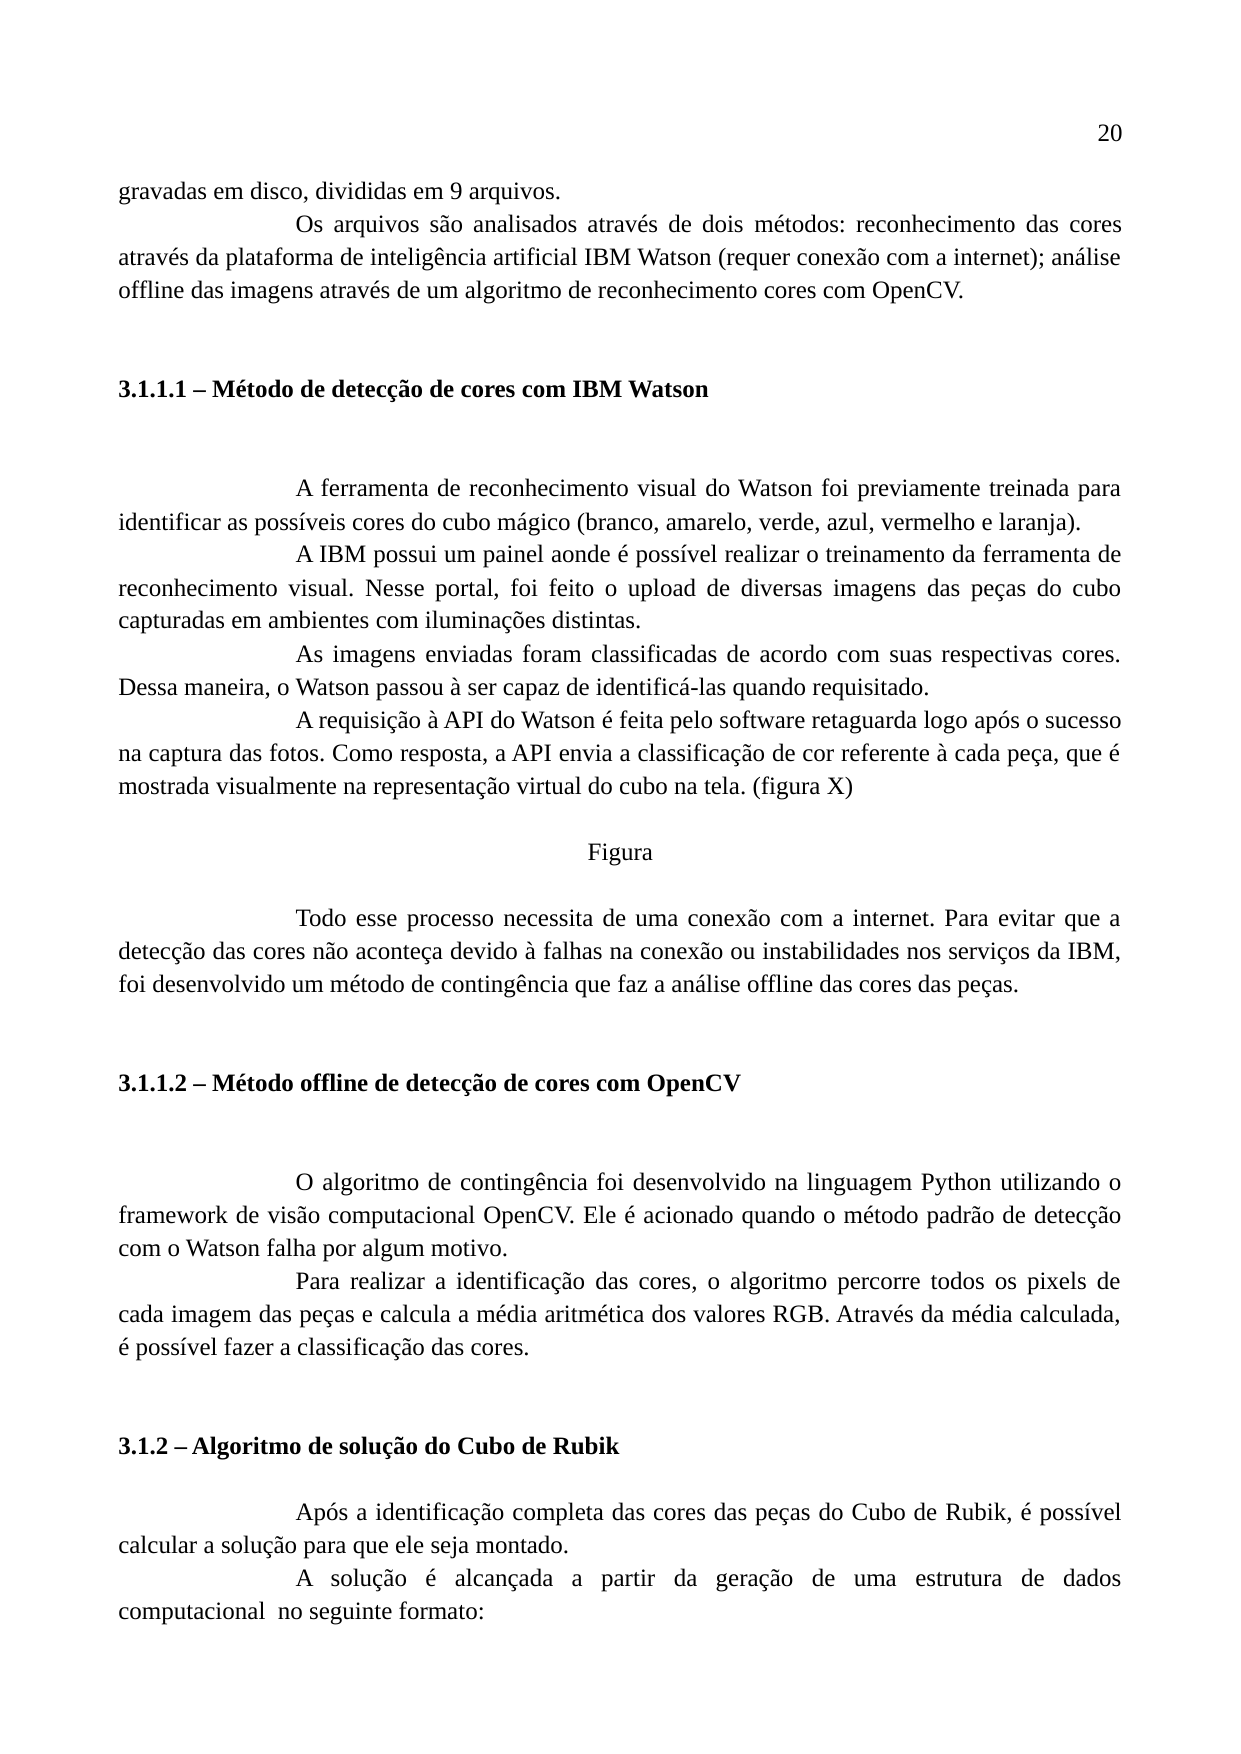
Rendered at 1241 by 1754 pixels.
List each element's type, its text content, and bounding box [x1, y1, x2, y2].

text A ferramenta de reconhecimento visual do Watson foi previamente treinada para identificar as possíveis cores do cubo mágico (branco, amarelo, verde, azul, vermelho e laranja). [118, 473, 1122, 535]
text As imagens enviadas foram classificadas de acordo com suas respectivas cores. Dessa maneira, o Watson passou à ser capaz de identificá-las quando requisitado. [118, 639, 1122, 700]
text A IBM possui um painel aonde é possível realizar o treinamento da ferramenta de reconhecimento visual. Nesse portal, foi feito o upload de diversas imagens das peças do cubo capturadas em ambientes com iluminações distintas. [118, 539, 1122, 634]
text Todo esse processo necessita de uma conexão com a internet. Para evitar que a detecção das cores não aconteça devido à falhas na conexão ou instabilidades nos serviços da IBM, foi desenvolvido um método de contingência que faz a análise offline das cores das peças. [118, 903, 1122, 998]
text A solução é alcançada a partir da geração de uma estrutura de dados computacional no seguinte formato: [118, 1563, 1122, 1625]
text Figura [118, 837, 1122, 866]
text O algoritmo de contingência foi desenvolvido na linguagem Python utilizando o framework de visão computacional OpenCV. Ele é acionado quando o método padrão de detecção com o Watson falha por algum motivo. [118, 1167, 1122, 1262]
text 3.1.2 – Algoritmo de solução do Cubo de Rubik [118, 1431, 1122, 1460]
text 3.1.1.2 – Método offline de detecção de cores com OpenCV [118, 1068, 1122, 1097]
text Os arquivos são analisados através de dois métodos: reconhecimento das cores através da plataforma de inteligência artificial IBM Watson (requer conexão com a internet); análise offline das imagens através de um algoritmo de reconhecimento cores com OpenCV. [118, 209, 1122, 304]
text gravadas em disco, divididas em 9 arquivos. [118, 176, 1122, 205]
text Após a identificação completa das cores das peças do Cubo de Rubik, é possível calcular a solução para que ele seja montado. [118, 1497, 1122, 1559]
text Para realizar a identificação das cores, o algoritmo percorre todos os pixels de cada imagem das peças e calcula a média aritmética dos valores RGB. Através da média calculada, é possível fazer a classificação das cores. [118, 1266, 1122, 1361]
text 3.1.1.1 – Método de detecção de cores com IBM Watson [118, 374, 1122, 403]
text A requisição à API do Watson é feita pelo software retaguarda logo após o sucesso na captura das fotos. Como resposta, a API envia a classificação de cor referente à cada peça, que é mostrada visualmente na representação virtual do cubo na tela. (figura X) [118, 705, 1122, 799]
